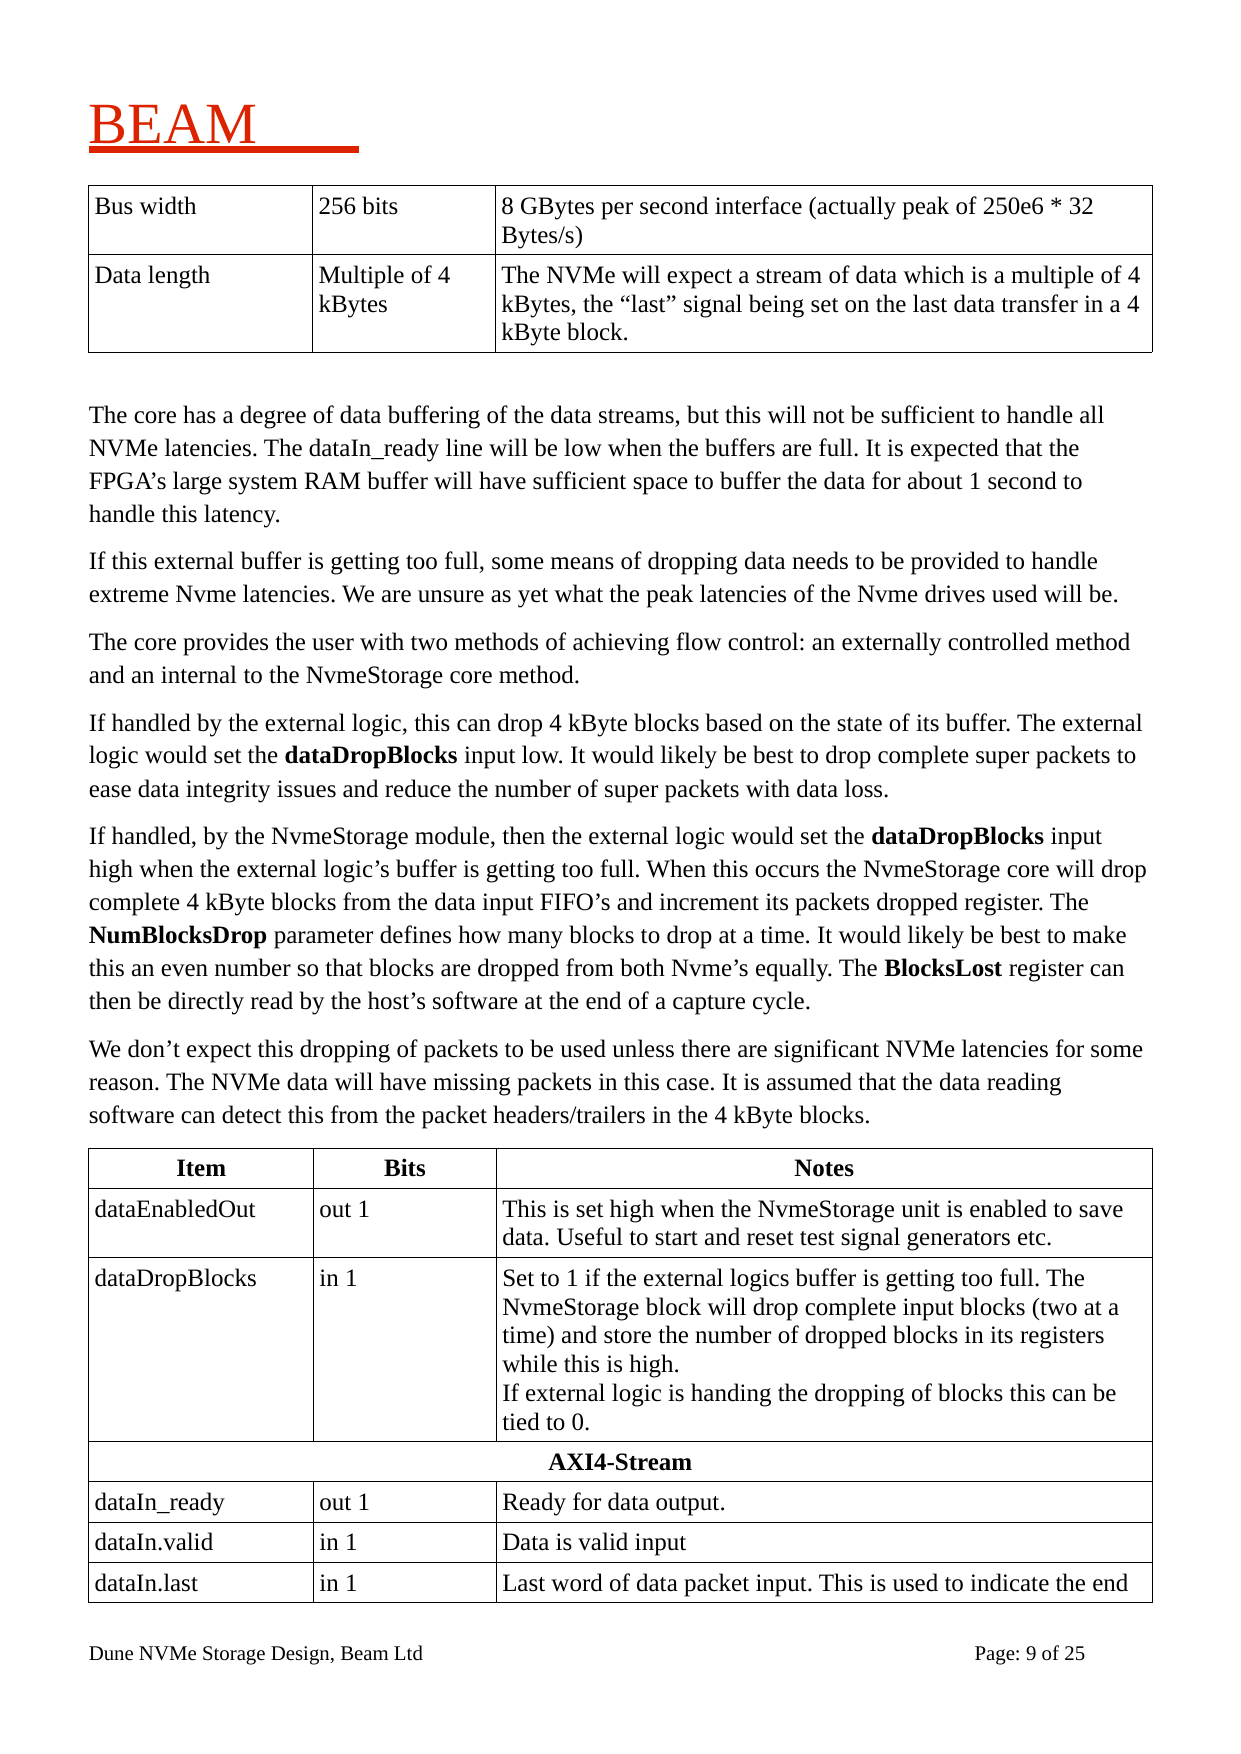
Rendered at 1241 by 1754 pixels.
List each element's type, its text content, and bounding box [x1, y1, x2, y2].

table_cell out 1 [314, 1189, 496, 1257]
table_cell Multiple of 4 kBytes [313, 255, 495, 352]
table_cell 8 GBytes per second interface (actually peak of 250e6 * 32 Bytes/s) [496, 186, 1152, 254]
text If this external buffer is getting too full, some means of dropping data needs to be provided to handle extreme Nvme latencies. We are unsure as yet what the peak latencies of the Nvme drives used will be. [88, 546, 1152, 608]
table_cell This is set high when the NvmeStorage unit is enabled to save data. Useful to start and reset test signal generators etc. [497, 1189, 1152, 1257]
table_cell dataEnabledOut [89, 1189, 313, 1257]
text We don’t expect this dropping of packets to be used unless there are significant NVMe latencies for some reason. The NVMe data will have missing packets in this case. It is assumed that the data reading software can detect this from the packet headers/trailers in the 4 kByte blocks. [88, 1034, 1152, 1129]
table_cell out 1 [314, 1482, 496, 1522]
table_cell 256 bits [313, 186, 495, 254]
table_cell in 1 [314, 1258, 496, 1441]
table_cell dataIn.last [89, 1563, 313, 1602]
table_cell Last word of data packet input. This is used to indicate the end [497, 1563, 1152, 1602]
table_cell dataDropBlocks [89, 1258, 313, 1441]
table_header Item [89, 1149, 313, 1188]
table_header Bits [314, 1149, 496, 1188]
table_cell Data is valid input [497, 1523, 1152, 1562]
table_cell Bus width [89, 186, 312, 254]
table_header Notes [497, 1149, 1152, 1188]
table_cell dataIn.valid [89, 1523, 313, 1562]
table_cell in 1 [314, 1563, 496, 1602]
text The core provides the user with two methods of achieving flow control: an externally controlled method and an internal to the NvmeStorage core method. [88, 627, 1152, 689]
text If handled by the external logic, this can drop 4 kByte blocks based on the state of its buffer. The external logic would set the dataDropBlocks input low. It would likely be best to drop complete super packets to ease data integrity issues and reduce the number of super packets with data loss. [88, 708, 1152, 802]
table_cell Ready for data output. [497, 1482, 1152, 1522]
table_cell AXI4-Stream [89, 1442, 1152, 1481]
table_cell The NVMe will expect a stream of data which is a multiple of 4 kBytes, the “last” signal being set on the last data transfer in a 4 kByte block. [496, 255, 1152, 352]
table_cell dataIn_ready [89, 1482, 313, 1522]
text If handled, by the NvmeStorage module, then the external logic would set the dataDropBlocks input high when the external logic’s buffer is getting too full. When this occurs the NvmeStorage core will drop complete 4 kByte blocks from the data input FIFO’s and increment its packets dropped register. The NumBlocksDrop parameter defines how many blocks to drop at a time. It would likely be best to make this an even number so that blocks are dropped from both Nvme’s equally. The BlocksLost register can then be directly read by the host’s software at the end of a capture cycle. [88, 821, 1152, 1015]
table_cell Set to 1 if the external logics buffer is getting too full. The NvmeStorage block will drop complete input blocks (two at a time) and store the number of dropped blocks in its registers while this is high. If external logic is handing the dropping of blocks this can be tied to 0. [497, 1258, 1152, 1441]
table_cell Data length [89, 255, 312, 352]
table_cell in 1 [314, 1523, 496, 1562]
text The core has a degree of data buffering of the data streams, but this will not be sufficient to handle all NVMe latencies. The dataIn_ready line will be low when the buffers are full. It is expected that the FPGA’s large system RAM buffer will have sufficient space to buffer the data for about 1 second to handle this latency. [88, 400, 1152, 527]
